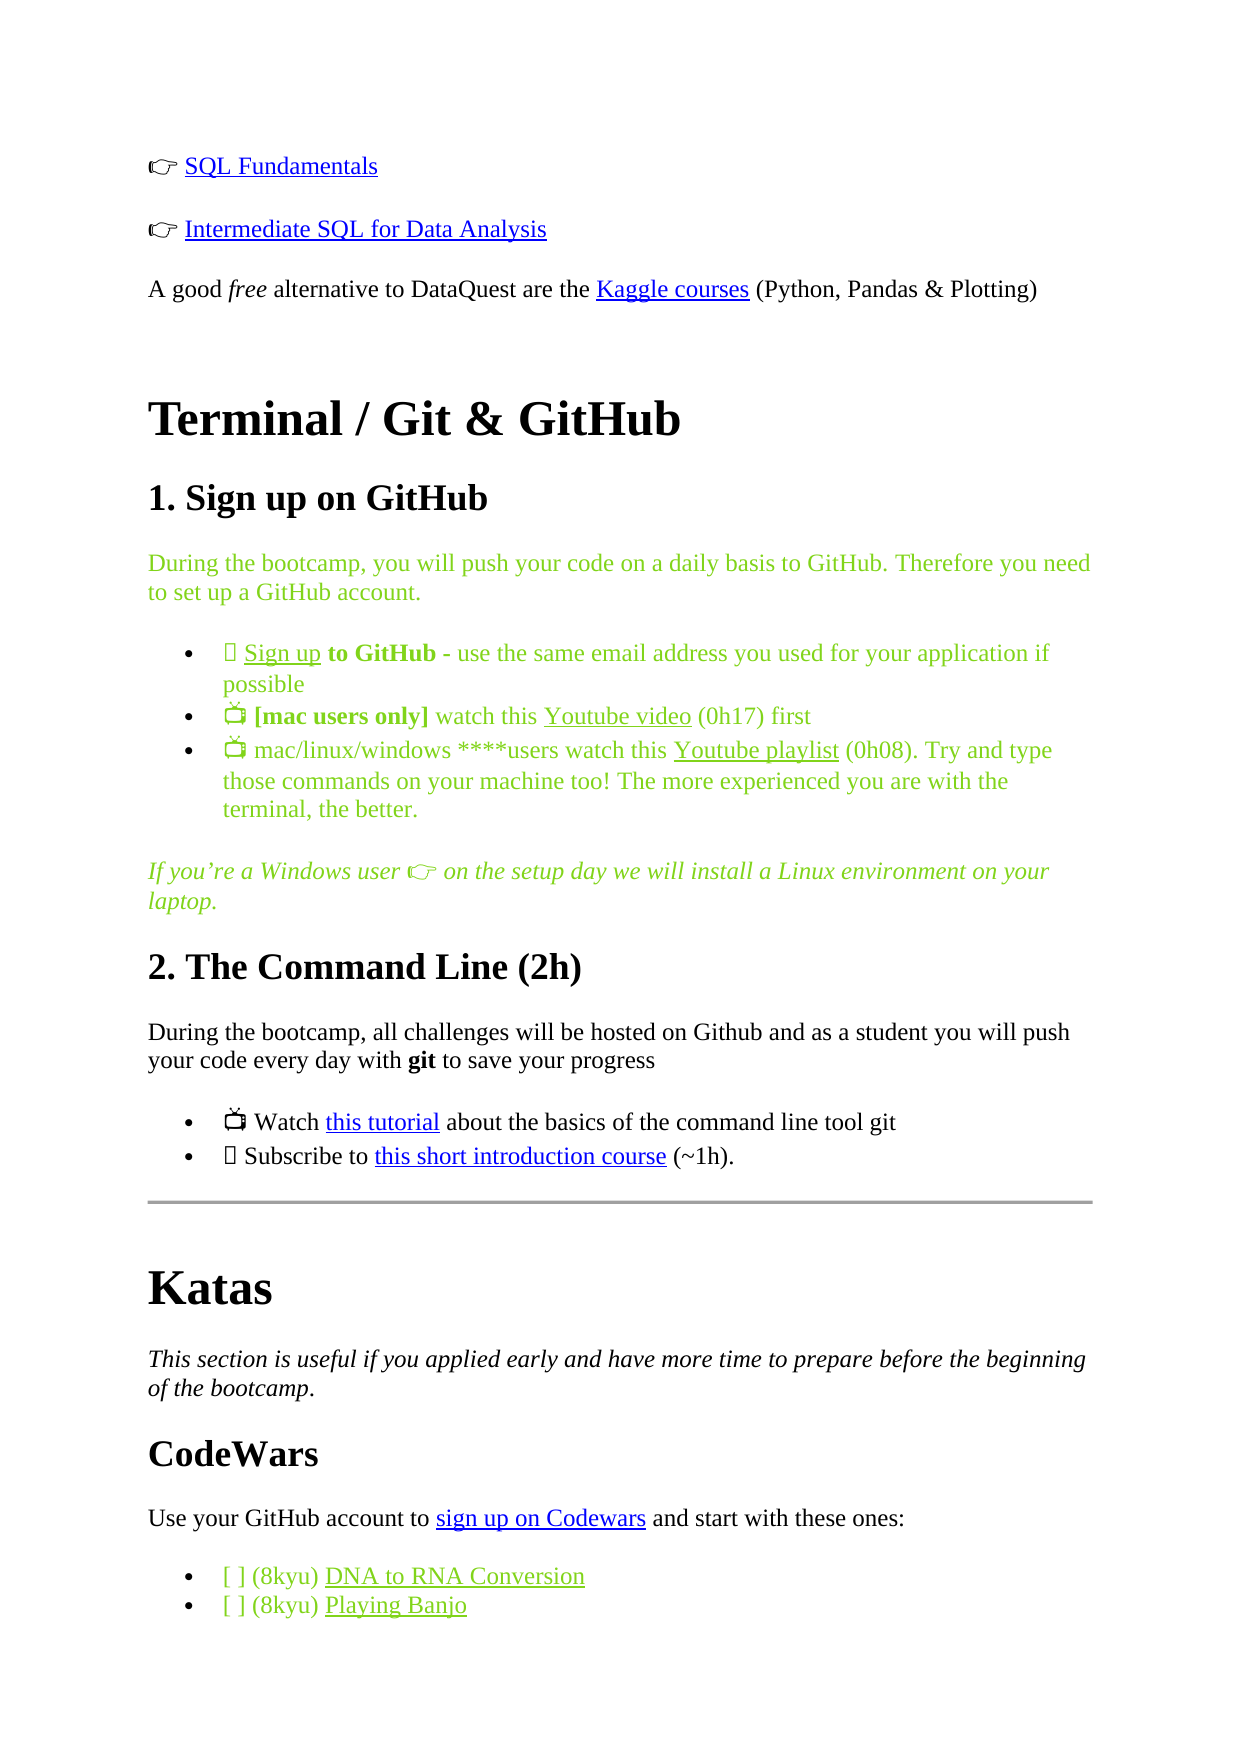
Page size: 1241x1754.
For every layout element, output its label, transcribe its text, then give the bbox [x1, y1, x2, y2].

text If you’re a Windows user 👉 on the setup day we will install a Linux environment on your laptop. [148, 852, 1093, 915]
list 📝 Sign up to GitHub - use the same email address you used for your application if possible [185, 635, 1093, 698]
subtitle Katas [148, 1258, 1093, 1315]
subtitle 2. The Command Line (2h) [148, 944, 1093, 987]
text During the bootcamp, all challenges will be hosted on Github and as a student you will push your code every day with git to save your progress [148, 1017, 1093, 1074]
list 📺 mac/linux/windows ****users watch this Youtube playlist (0h08). Try and type those commands on your machine too! The more experienced you are with the terminal, the better. [185, 732, 1093, 823]
list 📝 Subscribe to this short introduction course (~1h). [185, 1137, 1093, 1171]
text A good free alternative to DataQuest are the Kaggle courses (Python, Pandas & Plotting) [148, 274, 1093, 303]
subtitle Terminal / Git & GitHub [148, 389, 1093, 447]
list [ ] (8kyu) DNA to RNA Conversion [185, 1561, 1093, 1590]
subtitle CodeWars [148, 1431, 1093, 1474]
list [ ] (8kyu) Playing Banjo [185, 1590, 1093, 1619]
text This section is useful if you applied early and have more time to prepare before the beginning of the bootcamp. [148, 1344, 1093, 1402]
list 📺 Watch this tutorial about the basics of the command line tool git [185, 1103, 1093, 1137]
list 📺 [mac users only] watch this Youtube video (0h17) first [185, 698, 1093, 732]
subtitle 1. Sign up on GitHub [148, 476, 1093, 519]
text 👉 SQL Fundamentals [148, 148, 1093, 182]
text During the bootcamp, you will push your code on a daily basis to GitHub. Therefore you need to set up a GitHub account. [148, 548, 1093, 606]
text 👉 Intermediate SQL for Data Analysis [148, 211, 1093, 245]
text Use your GitHub account to sign up on Codewars and start with these ones: [148, 1503, 1093, 1532]
